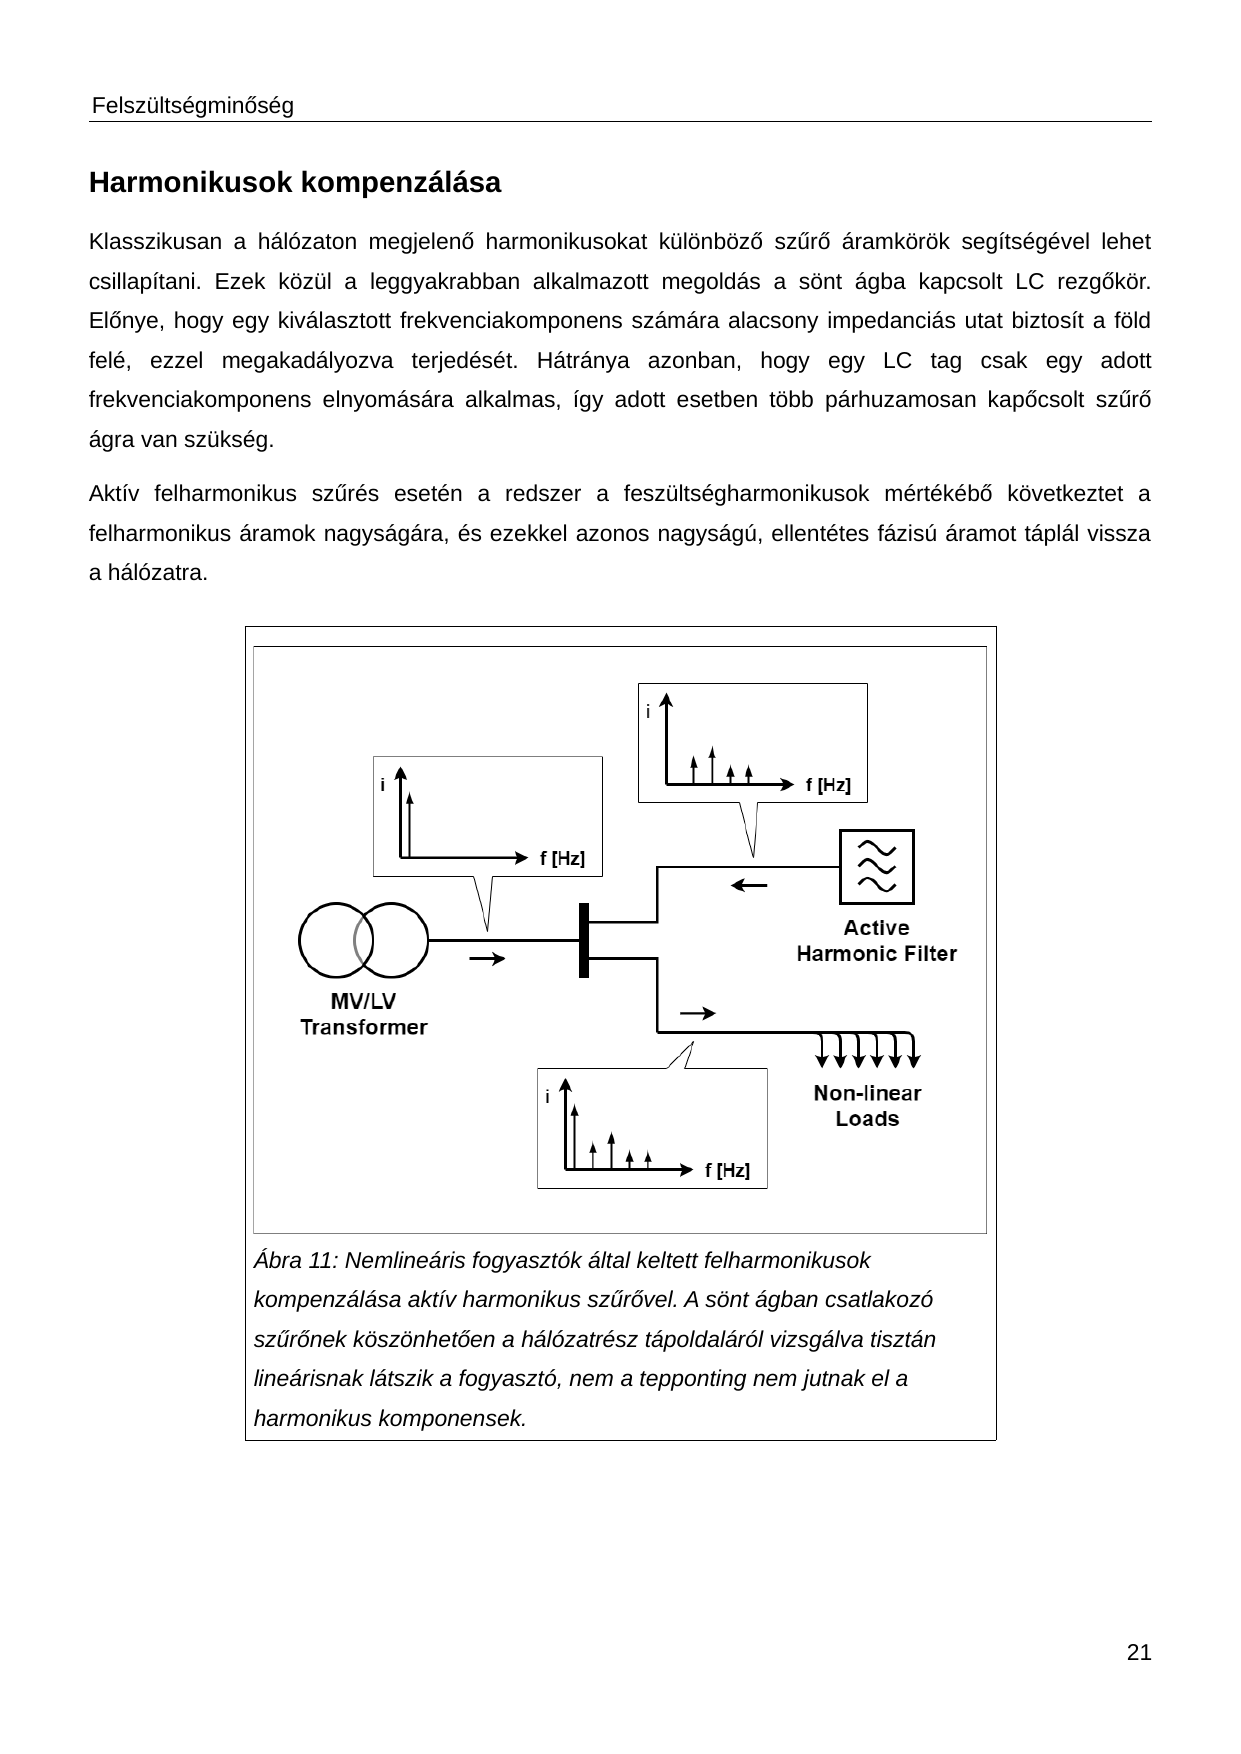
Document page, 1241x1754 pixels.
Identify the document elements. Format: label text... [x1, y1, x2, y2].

text Ábra 11: Nemlineáris fogyasztók által keltett felharmonikusok kompenzálása aktív harmonikus szűrővel. A sönt ágban csatlakozó szűrőnek köszönhetően a hálózatrész tápoldaláról vizsgálva tisztán lineárisnak látszik a fogyasztó, nem a tepponting nem jutnak el a harmonikus komponensek. [253, 1234, 987, 1431]
text Klasszikusan a hálózaton megjelenő harmonikusokat különböző szűrő áramkörök segítségével lehet csillapítani. Ezek közül a leggyakrabban alkalmazott megoldás a sönt ágba kapcsolt LC rezgőkör. Előnye, hogy egy kiválasztott frekvenciakomponens számára alacsony impedanciás utat biztosít a föld felé, ezzel megakadályozva terjedését. Hátránya azonban, hogy egy LC tag csak egy adott frekvenciakomponens elnyomására alkalmas, így adott esetben több párhuzamosan kapőcsolt szűrő ágra van szükség. [88, 228, 1152, 452]
text Aktív felharmonikus szűrés esetén a redszer a feszültségharmonikusok mértékébő következtet a felharmonikus áramok nagyságára, és ezekkel azonos nagyságú, ellentétes fázisú áramot táplál vissza a hálózatra. [88, 480, 1152, 585]
subtitle Harmonikusok kompenzálása [88, 165, 1152, 199]
picture [253, 646, 987, 1234]
